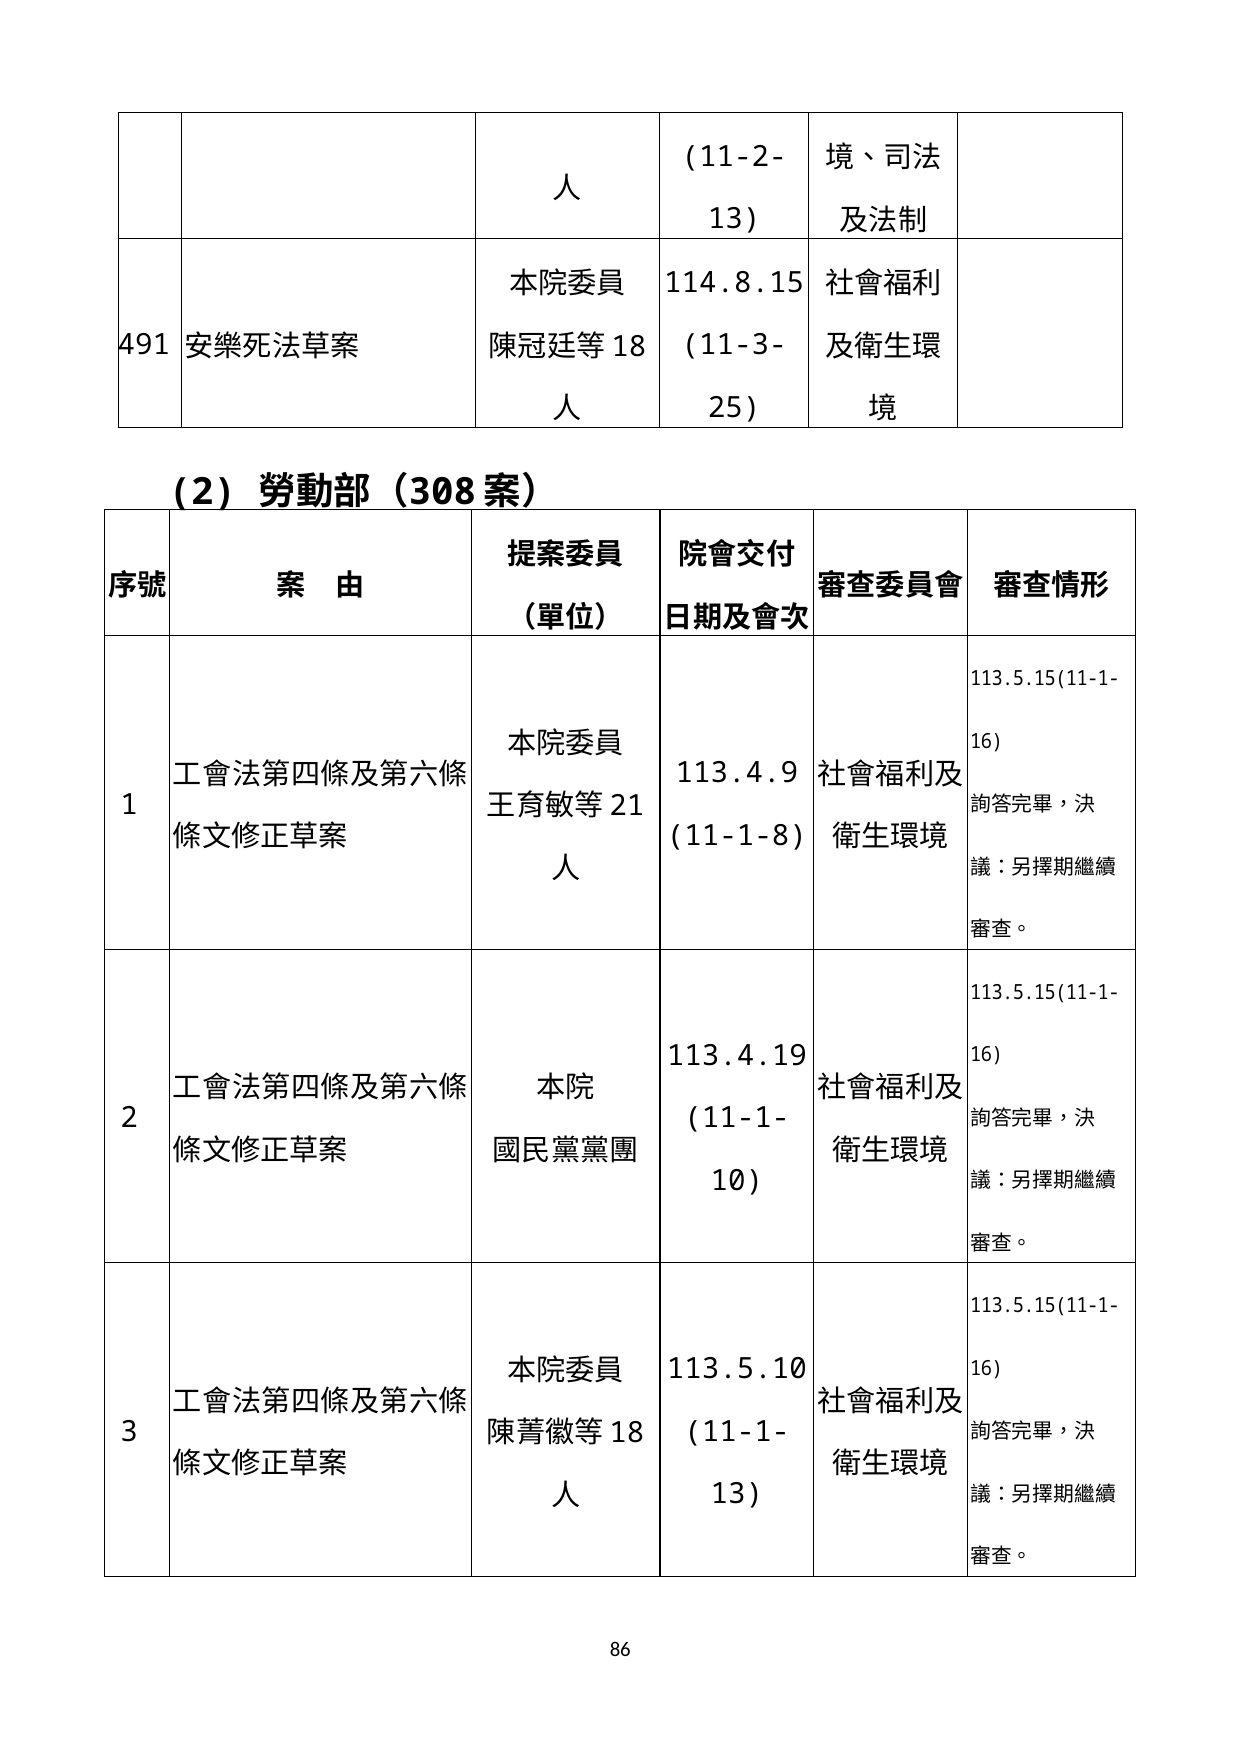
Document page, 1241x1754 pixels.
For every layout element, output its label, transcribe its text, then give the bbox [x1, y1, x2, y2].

table_cell 本院委員 陳冠廷等18人 [476, 239, 659, 427]
table_cell 工會法第四條及第六條條文修正草案 [170, 950, 471, 1262]
table_cell 社會福利及衛生環境 [814, 1263, 967, 1576]
table_cell 工會法第四條及第六條條文修正草案 [170, 1263, 471, 1576]
table_cell 社會福利及衛生環境 [814, 636, 967, 949]
table_cell 安樂死法草案 [182, 239, 475, 427]
list 勞動部（308案） [168, 447, 1122, 509]
table_header 審查委員會 [814, 510, 967, 635]
table_cell 社會福利及衛生環境 [814, 950, 967, 1262]
table_header 院會交付 日期及會次 [661, 510, 813, 635]
table_cell 114.8.15 (11-3-25) [660, 239, 808, 427]
table_cell 社會福利及衛生環境 [809, 239, 957, 427]
table_cell 本院委員 王育敏等21人 [472, 636, 659, 949]
table_cell 113.4.9 (11-1-8) [661, 636, 813, 949]
table_cell [105, 636, 169, 949]
table_cell [119, 239, 181, 427]
table_cell [119, 113, 181, 238]
table_cell [121, 336, 128, 347]
table_cell 本院 國民黨黨團 [472, 950, 659, 1262]
table_cell 113.5.15(11-1-16) 詢答完畢，決議：另擇期繼續審查。 [968, 1263, 1135, 1576]
table_header 提案委員 （單位） [472, 510, 659, 635]
table_cell 工會法第四條及第六條條文修正草案 [170, 636, 471, 949]
table_cell [958, 239, 1122, 427]
table_cell (11-2-13) [660, 113, 808, 238]
table_cell 本院委員 陳菁徽等18人 [472, 1263, 659, 1576]
table_cell 境、司法及法制 [809, 113, 957, 238]
table_cell [958, 113, 1122, 238]
table_header 案 由 [170, 510, 471, 635]
table_cell 人 [476, 113, 659, 238]
table_cell 113.5.10 (11-1-13) [661, 1263, 813, 1576]
table_cell [182, 113, 475, 238]
table_header 審查情形 [968, 510, 1135, 635]
table_cell [105, 950, 169, 1262]
table_cell 113.5.15(11-1-16) 詢答完畢，決議：另擇期繼續審查。 [968, 636, 1135, 949]
table_cell 113.4.19 (11-1-10) [661, 950, 813, 1262]
table_cell 113.5.15(11-1-16) 詢答完畢，決議：另擇期繼續審查。 [968, 950, 1135, 1262]
table_cell [105, 1263, 169, 1576]
table_header 序號 [105, 510, 169, 635]
